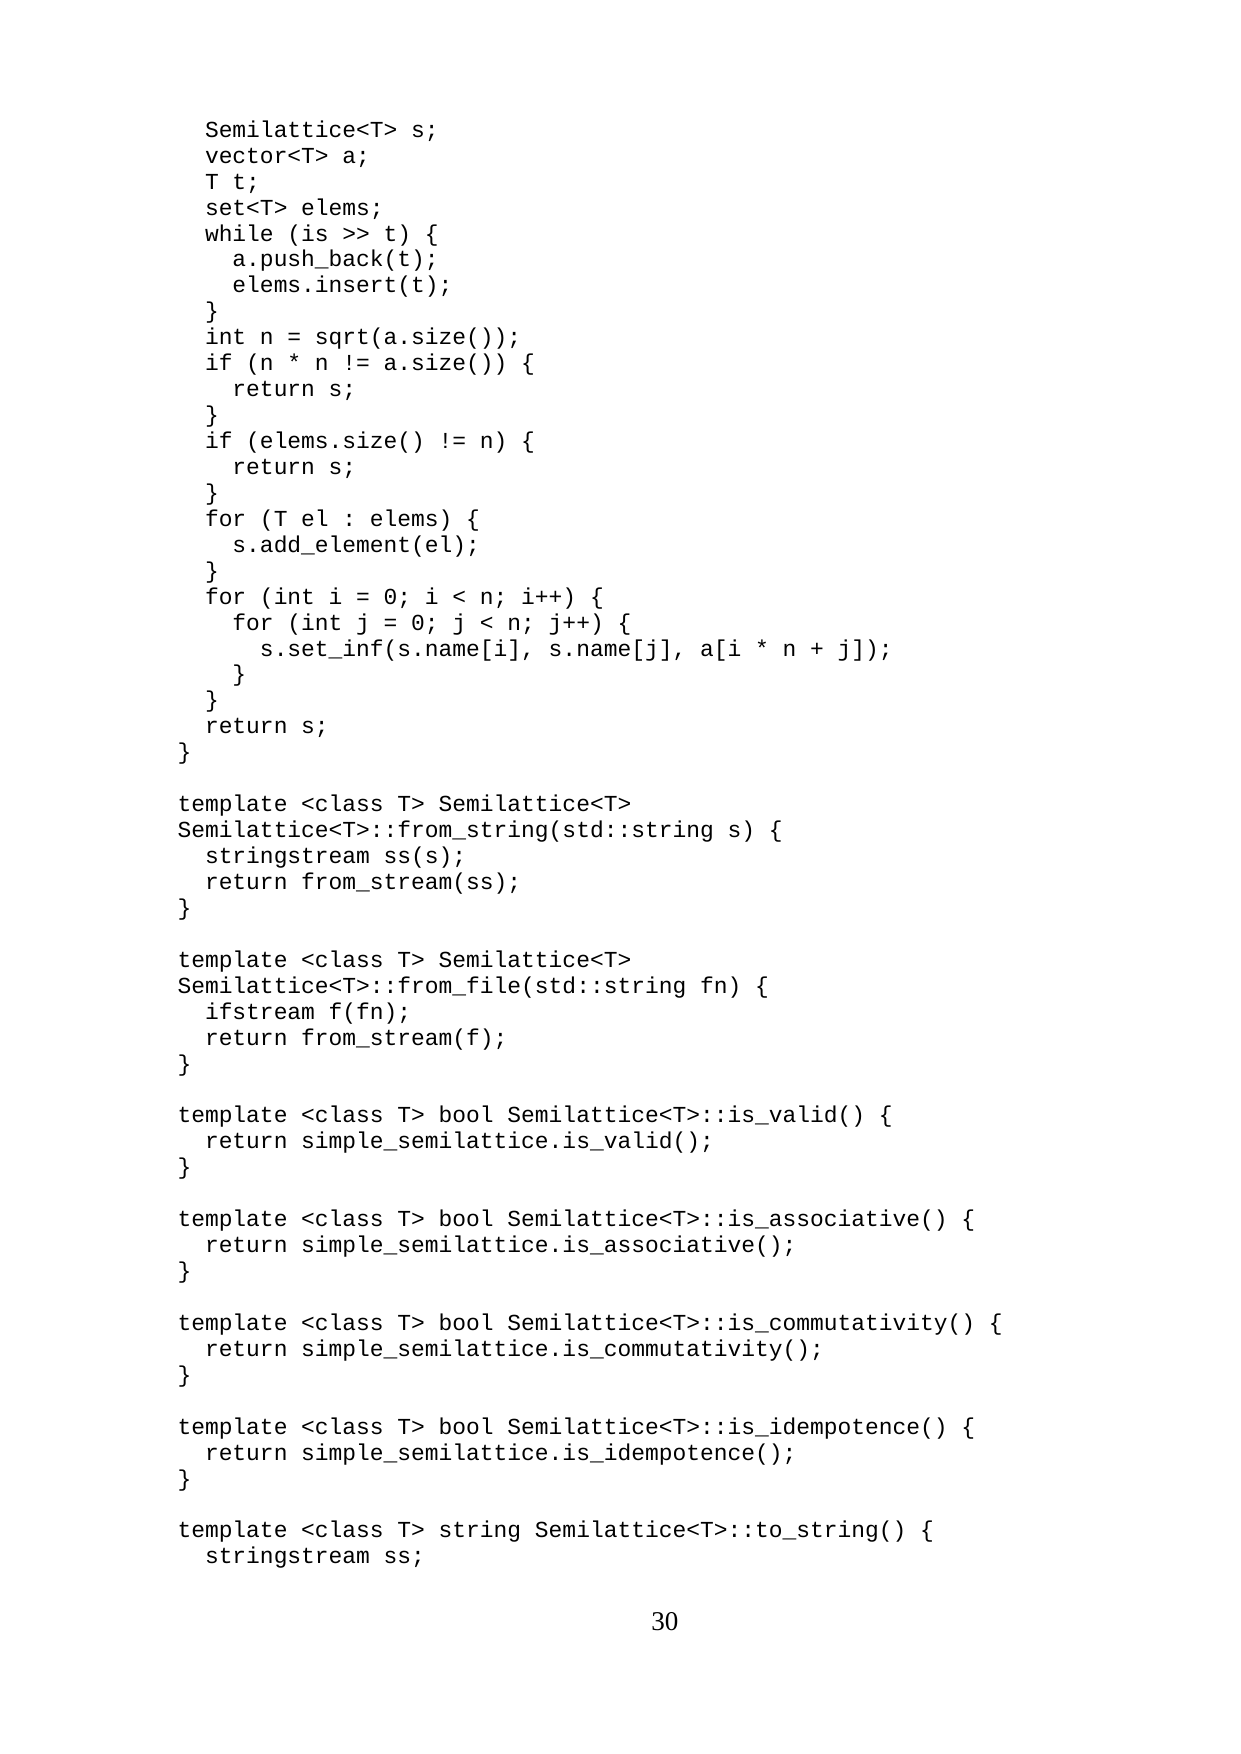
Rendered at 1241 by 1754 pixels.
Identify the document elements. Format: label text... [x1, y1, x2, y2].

text template <class T> string Semilattice<T>::to_string() { [177, 1519, 1152, 1545]
text stringstream ss(s); [177, 844, 1152, 870]
text template <class T> Semilattice<T> Semilattice<T>::from_file(std::string fn) { [177, 948, 1152, 1000]
text } [177, 1467, 1152, 1493]
text set<T> elems; [177, 196, 1152, 222]
text return from_stream(ss); [177, 870, 1152, 896]
text } [177, 1259, 1152, 1285]
text if (n * n != a.size()) { [177, 352, 1152, 377]
text } [177, 741, 1152, 767]
text template <class T> bool Semilattice<T>::is_valid() { [177, 1104, 1152, 1130]
text stringstream ss; [177, 1545, 1152, 1571]
text Semilattice<T> s; [177, 118, 1152, 144]
text } [177, 300, 1152, 326]
text int n = sqrt(a.size()); [177, 326, 1152, 352]
text } [177, 403, 1152, 429]
text return simple_semilattice.is_valid(); [177, 1130, 1152, 1156]
text vector<T> a; [177, 144, 1152, 170]
text template <class T> bool Semilattice<T>::is_idempotence() { [177, 1415, 1152, 1441]
text } [177, 689, 1152, 715]
text } [177, 1052, 1152, 1078]
text if (elems.size() != n) { [177, 429, 1152, 455]
text } [177, 1156, 1152, 1182]
text return simple_semilattice.is_idempotence(); [177, 1441, 1152, 1467]
text return simple_semilattice.is_associative(); [177, 1233, 1152, 1259]
text } [177, 1363, 1152, 1389]
text for (int j = 0; j < n; j++) { [177, 611, 1152, 637]
text } [177, 559, 1152, 585]
text ifstream f(fn); [177, 1000, 1152, 1026]
text while (is >> t) { [177, 222, 1152, 248]
text } [177, 481, 1152, 507]
text a.push_back(t); [177, 248, 1152, 274]
text T t; [177, 170, 1152, 196]
text elems.insert(t); [177, 274, 1152, 300]
text return s; [177, 377, 1152, 403]
text template <class T> Semilattice<T> Semilattice<T>::from_string(std::string s) { [177, 792, 1152, 844]
text return s; [177, 715, 1152, 741]
text template <class T> bool Semilattice<T>::is_associative() { [177, 1207, 1152, 1233]
text return from_stream(f); [177, 1026, 1152, 1052]
text for (int i = 0; i < n; i++) { [177, 585, 1152, 611]
text } [177, 896, 1152, 922]
text for (T el : elems) { [177, 507, 1152, 533]
text } [177, 663, 1152, 689]
text return simple_semilattice.is_commutativity(); [177, 1337, 1152, 1363]
text s.add_element(el); [177, 533, 1152, 559]
text return s; [177, 455, 1152, 481]
text template <class T> bool Semilattice<T>::is_commutativity() { [177, 1311, 1152, 1337]
text s.set_inf(s.name[i], s.name[j], a[i * n + j]); [177, 637, 1152, 663]
